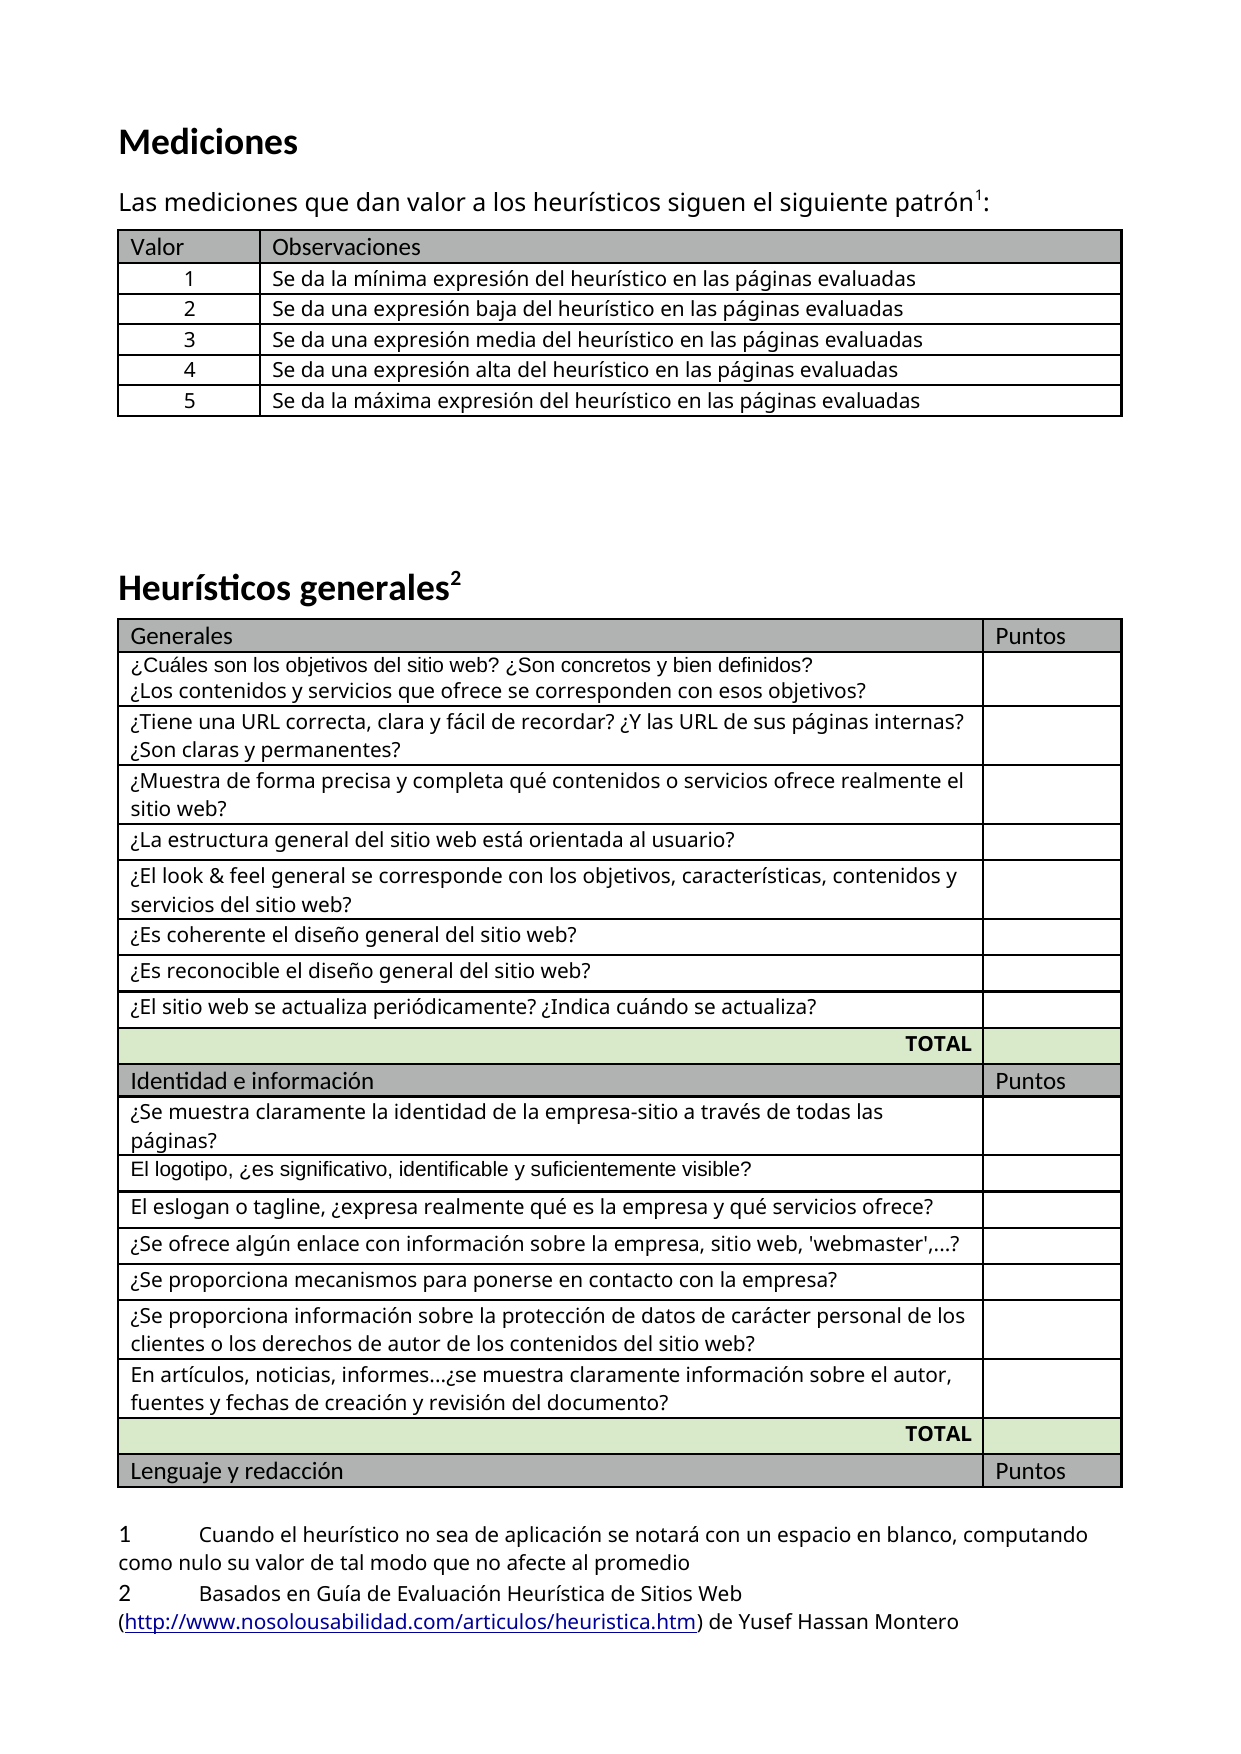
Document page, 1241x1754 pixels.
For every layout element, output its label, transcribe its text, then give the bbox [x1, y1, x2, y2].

table_cell [984, 1098, 1120, 1154]
table_cell Lenguaje y redacción [119, 1455, 982, 1486]
table_cell 2 [119, 295, 259, 323]
table_cell [984, 653, 1120, 705]
table_cell [984, 707, 1120, 764]
table_cell [984, 825, 1120, 859]
table_cell [984, 1265, 1120, 1299]
table_cell Se da la mínima expresión del heurístico en las páginas evaluadas [261, 264, 1120, 292]
table_cell [984, 956, 1120, 990]
table_cell ¿Tiene una URL correcta, clara y fácil de recordar? ¿Y las URL de sus páginas internas? ¿Son claras y permanentes? [119, 707, 982, 764]
table_cell ¿Es coherente el diseño general del sitio web? [119, 920, 982, 954]
table_cell ¿El look & feel general se corresponde con los objetivos, características, contenidos y servicios del sitio web? [119, 861, 982, 918]
table_cell [984, 920, 1120, 954]
table_cell En artículos, noticias, informes...¿se muestra claramente información sobre el autor, fuentes y fechas de creación y revisión del documento? [119, 1360, 982, 1417]
table_cell ¿Se proporciona mecanismos para ponerse en contacto con la empresa? [119, 1265, 982, 1299]
table_cell Se da una expresión alta del heurístico en las páginas evaluadas [261, 356, 1120, 384]
table_cell [984, 1029, 1120, 1063]
table_cell TOTAL [119, 1419, 982, 1453]
table_cell El eslogan o tagline, ¿expresa realmente qué es la empresa y qué servicios ofrece? [119, 1193, 982, 1227]
table_cell 4 [119, 356, 259, 384]
table_cell ¿Muestra de forma precisa y completa qué contenidos o servicios ofrece realmente el sitio web? [119, 766, 982, 823]
table_cell TOTAL [119, 1029, 982, 1063]
table_cell [984, 1360, 1120, 1417]
table_cell Se da una expresión baja del heurístico en las páginas evaluadas [261, 295, 1120, 323]
table_cell ¿Cuáles son los objetivos del sitio web? ¿Son concretos y bien deﬁnidos? ¿Los contenidos y servicios que ofrece se corresponden con esos objetivos? [119, 653, 982, 705]
text Las mediciones que dan valor a los heurísticos siguen el siguiente patrón: [118, 185, 1122, 219]
table_cell ¿Se muestra claramente la identidad de la empresa-sitio a través de todas las páginas? [119, 1098, 982, 1154]
table_cell [984, 861, 1120, 918]
subtitle Mediciones [118, 118, 1122, 164]
table_header Generales [119, 620, 982, 651]
table_cell ¿Se proporciona información sobre la protección de datos de carácter personal de los clientes o los derechos de autor de los contenidos del sitio web? [119, 1301, 982, 1358]
table_cell Se da la máxima expresión del heurístico en las páginas evaluadas [261, 386, 1120, 414]
table_header Valor [119, 231, 259, 262]
subtitle Heurísticos generales [118, 564, 1122, 610]
table_cell Puntos [984, 1455, 1120, 1486]
table_header Puntos [984, 620, 1120, 651]
table_cell 1 [119, 264, 259, 292]
table_cell [984, 1301, 1120, 1358]
table_cell El logotipo, ¿es signiﬁcativo, identiﬁcable y suﬁcientemente visible? [119, 1156, 982, 1190]
table_cell Identidad e información [119, 1065, 982, 1095]
table_cell ¿El sitio web se actualiza periódicamente? ¿Indica cuándo se actualiza? [119, 993, 982, 1027]
table_cell ¿Se ofrece algún enlace con información sobre la empresa, sitio web, 'webmaster',...? [119, 1229, 982, 1263]
table_cell ¿La estructura general del sitio web está orientada al usuario? [119, 825, 982, 859]
text Basados en Guía de Evaluación Heurística de Sitios Web (http://www.nosolousabilidad.com/articulos/heuristica.htm) de Yusef Hassan Montero [118, 1577, 1122, 1636]
table_cell [984, 1229, 1120, 1263]
table_cell [984, 1156, 1120, 1190]
table_cell [984, 993, 1120, 1027]
text Cuando el heurístico no sea de aplicación se notará con un espacio en blanco, computando como nulo su valor de tal modo que no afecte al promedio [118, 1518, 1122, 1577]
table_cell [984, 1193, 1120, 1227]
table_cell Puntos [984, 1065, 1120, 1095]
table_header Observaciones [261, 231, 1120, 262]
table_cell 5 [119, 386, 259, 414]
table_cell 3 [119, 325, 259, 353]
table_cell ¿Es reconocible el diseño general del sitio web? [119, 956, 982, 990]
table_cell Se da una expresión media del heurístico en las páginas evaluadas [261, 325, 1120, 353]
table_cell [984, 1419, 1120, 1453]
table_cell [984, 766, 1120, 823]
